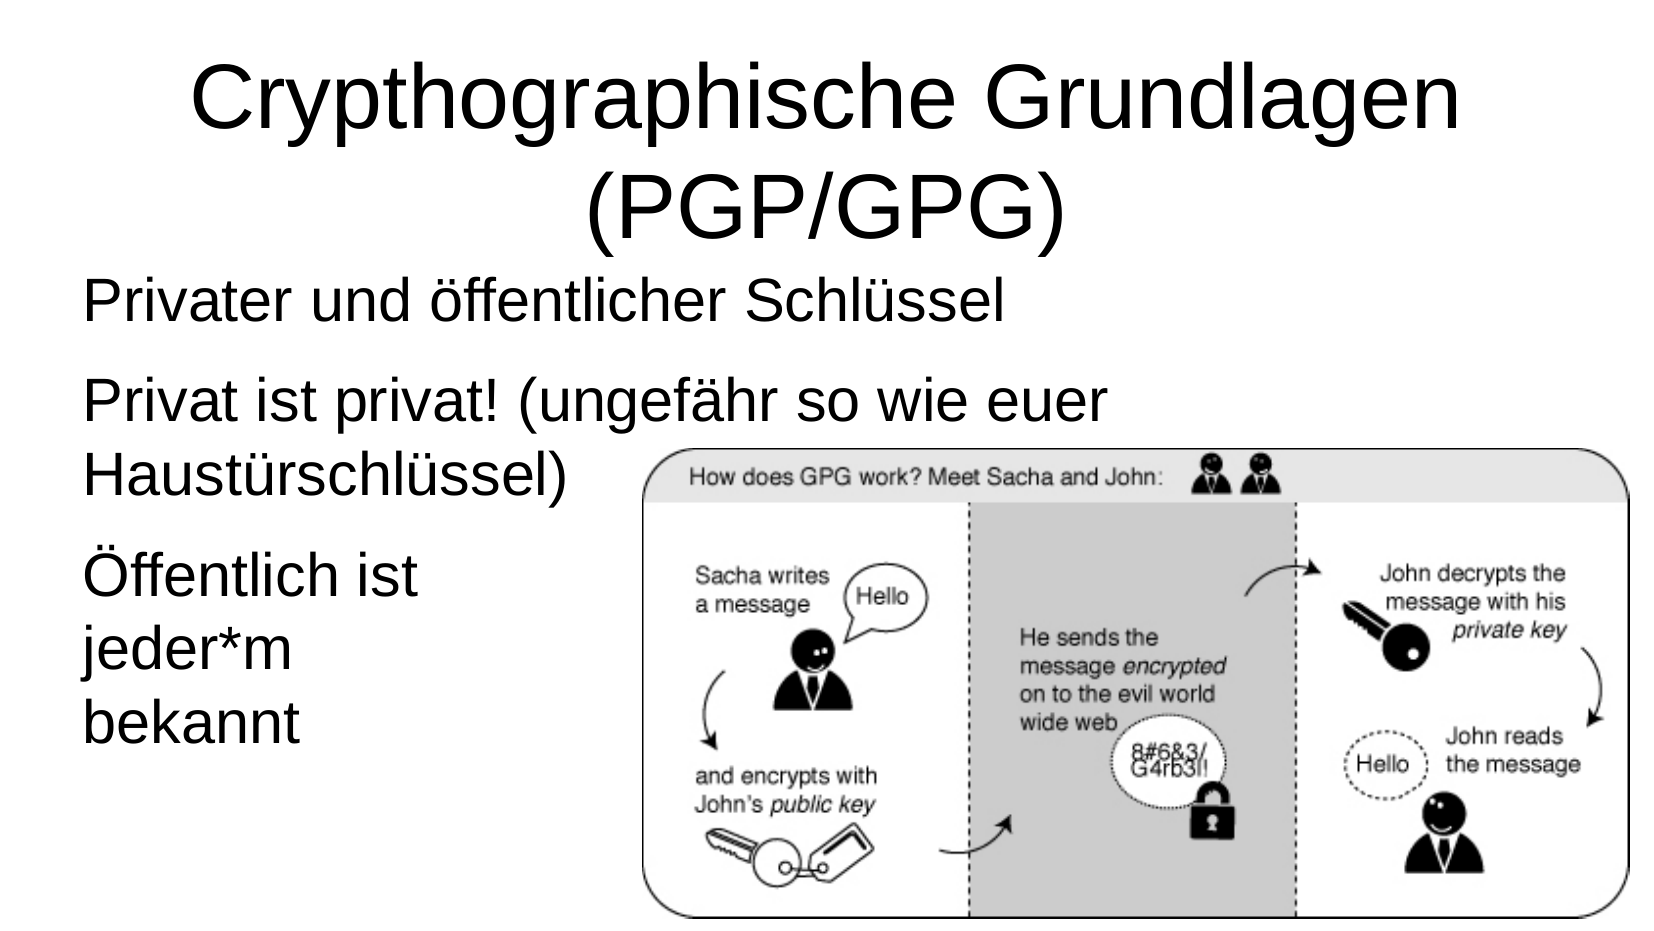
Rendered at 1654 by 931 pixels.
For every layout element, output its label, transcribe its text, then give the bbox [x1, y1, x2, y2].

list Privater und öffentlicher Schlüssel Privat ist privat! (ungefähr so wie euer Haustürschlüssel) Öffentlich ist jeder*m bekannt [82, 259, 1560, 758]
title Crypthographische Grundlagen (PGP/GPG) [82, 37, 1571, 193]
picture [642, 448, 1630, 919]
